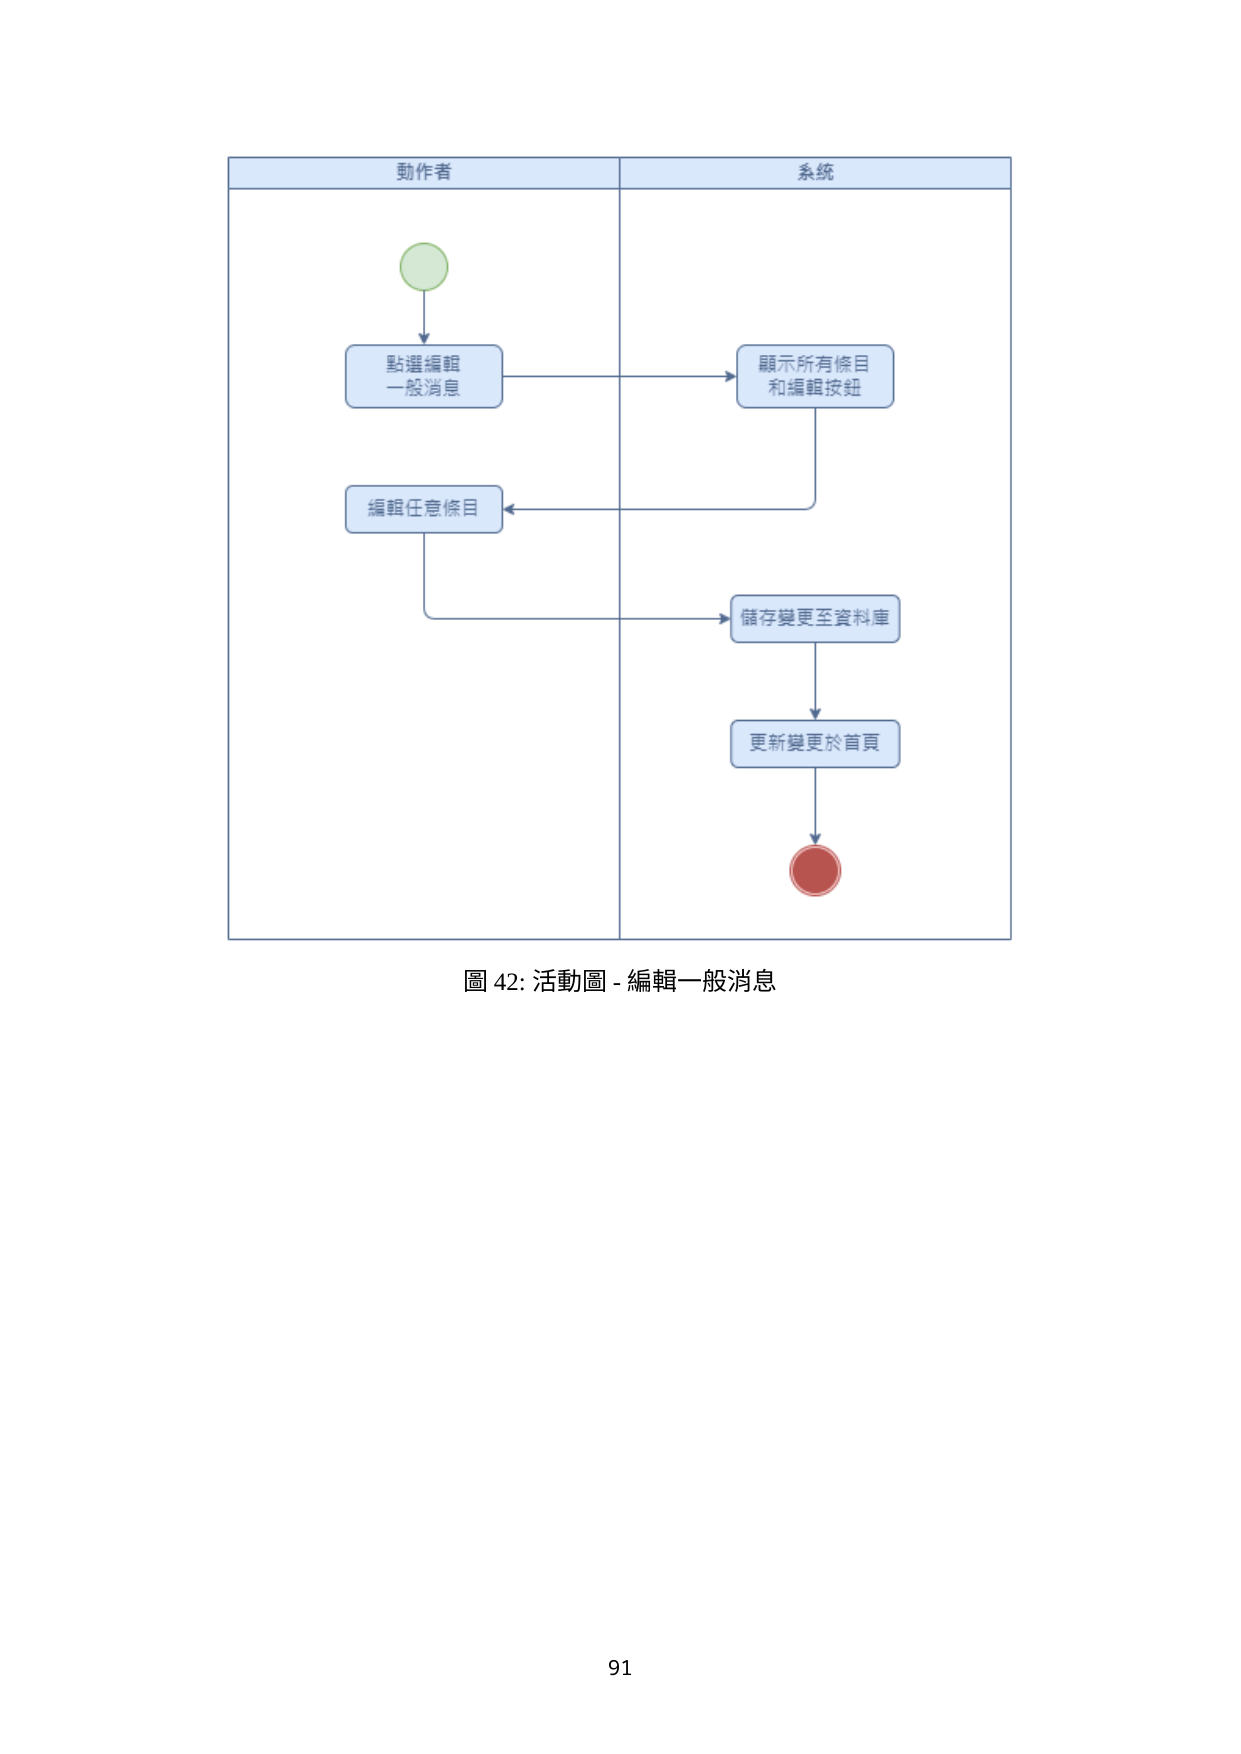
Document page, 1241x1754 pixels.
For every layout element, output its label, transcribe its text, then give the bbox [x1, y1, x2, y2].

picture [217, 146, 1023, 953]
text 圖 42: 活動圖 - 編輯一般消息 [218, 953, 1022, 997]
